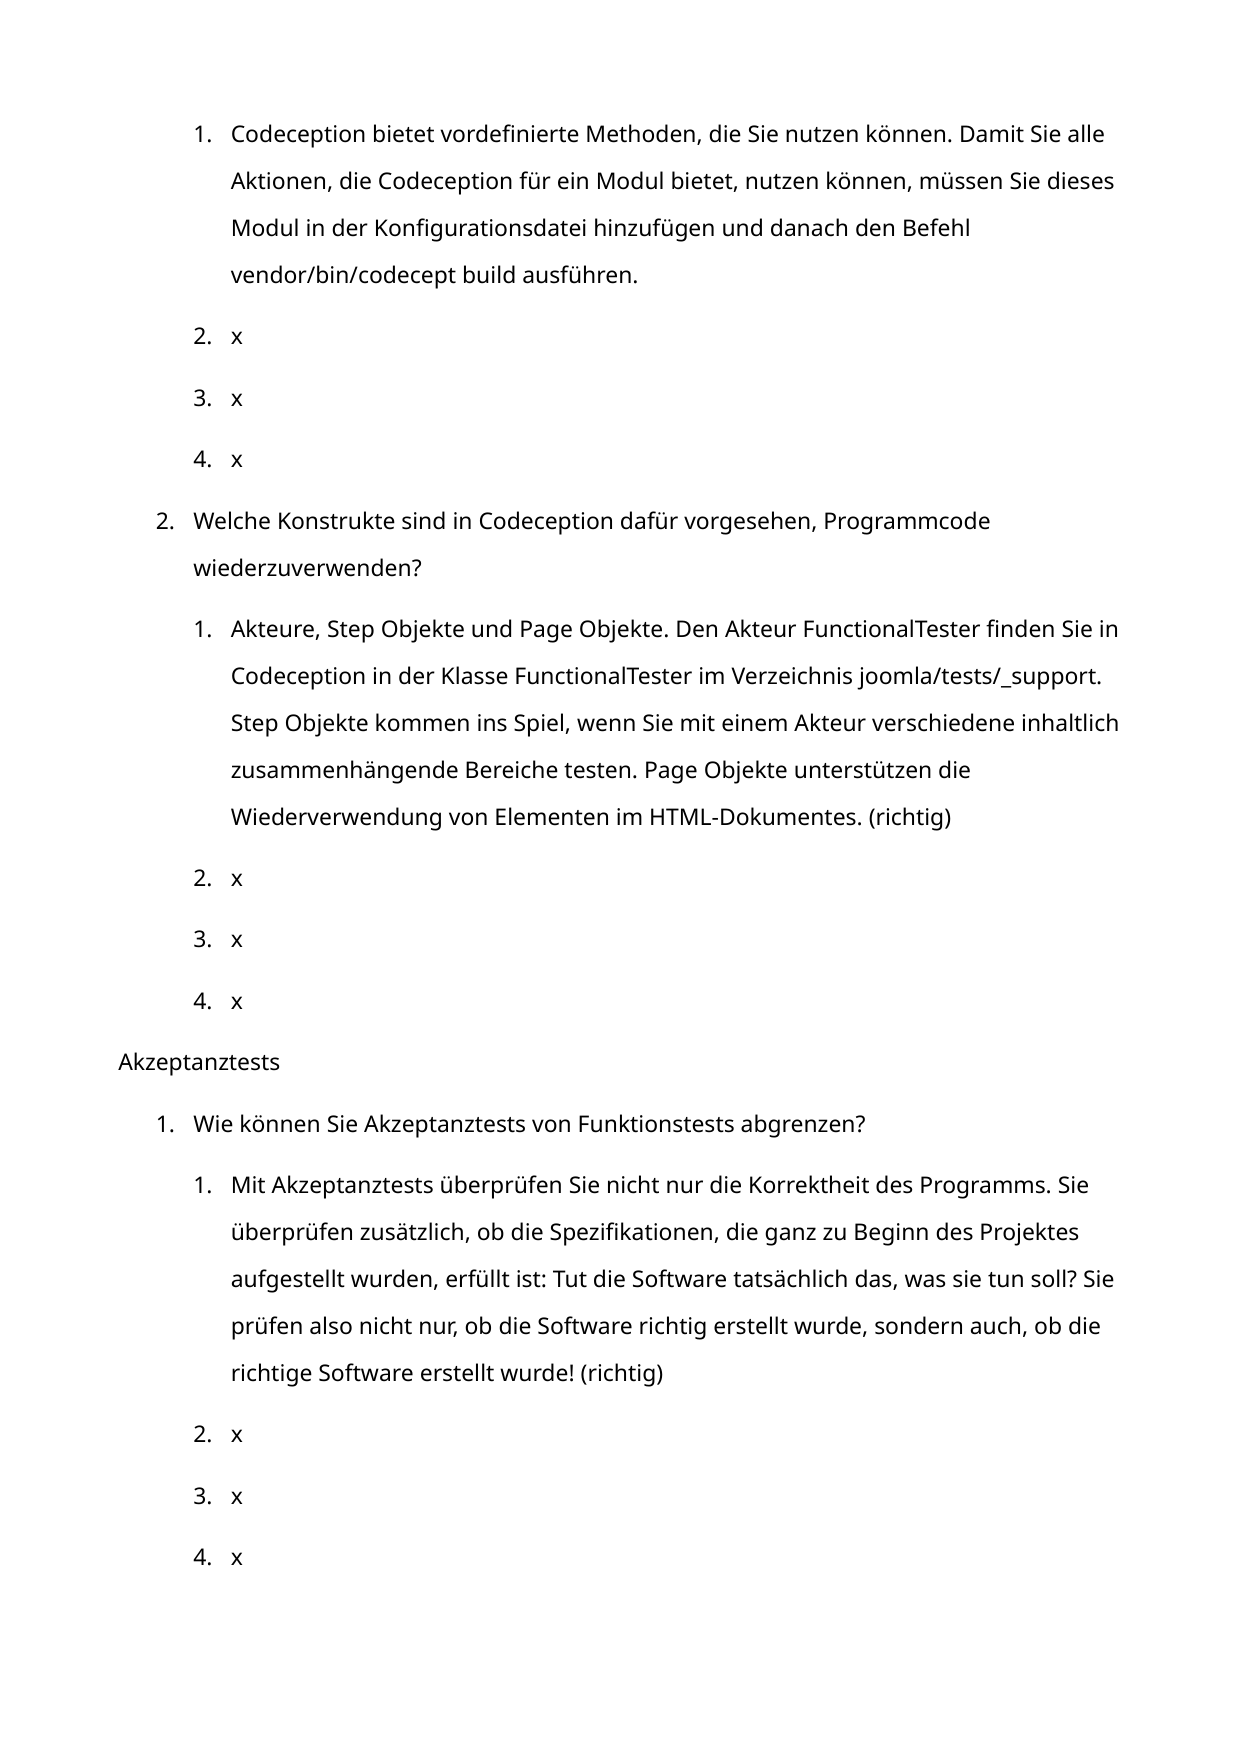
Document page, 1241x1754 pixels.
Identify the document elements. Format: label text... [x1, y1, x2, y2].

list x [193, 443, 1122, 474]
list x [193, 862, 1122, 893]
list x [193, 1479, 1122, 1511]
list Wie können Sie Akzeptanztests von Funktionstests abgrenzen? [156, 1108, 1122, 1139]
list x [193, 1541, 1122, 1572]
list x [193, 382, 1122, 413]
list Akteure, Step Objekte und Page Objekte. Den Akteur FunctionalTester finden Sie in Codeception in der Klasse FunctionalTester im Verzeichnis joomla/tests/_support. Step Objekte kommen ins Spiel, wenn Sie mit einem Akteur verschiedene inhaltlich zusammenhängende Bereiche testen. Page Objekte unterstützen die Wiederverwendung von Elementen im HTML-Dokumentes. (richtig) [193, 613, 1122, 832]
list Welche Konstrukte sind in Codeception dafür vorgesehen, Programmcode wiederzuverwenden? [156, 504, 1122, 583]
text Akzeptanztests [118, 1046, 1122, 1077]
list Mit Akzeptanztests überprüfen Sie nicht nur die Korrektheit des Programms. Sie überprüfen zusätzlich, ob die Spezifikationen, die ganz zu Beginn des Projektes aufgestellt wurden, erfüllt ist: Tut die Software tatsächlich das, was sie tun soll? Sie prüfen also nicht nur, ob die Software richtig erstellt wurde, sondern auch, ob die richtige Software erstellt wurde! (richtig) [193, 1169, 1122, 1388]
list x [193, 985, 1122, 1016]
list Codeception bietet vordefinierte Methoden, die Sie nutzen können. Damit Sie alle Aktionen, die Codeception für ein Modul bietet, nutzen können, müssen Sie dieses Modul in der Konfigurationsdatei hinzufügen und danach den Befehl vendor/bin/codecept build ausführen. [193, 118, 1122, 290]
list x [193, 320, 1122, 351]
list x [193, 1418, 1122, 1449]
list x [193, 923, 1122, 954]
